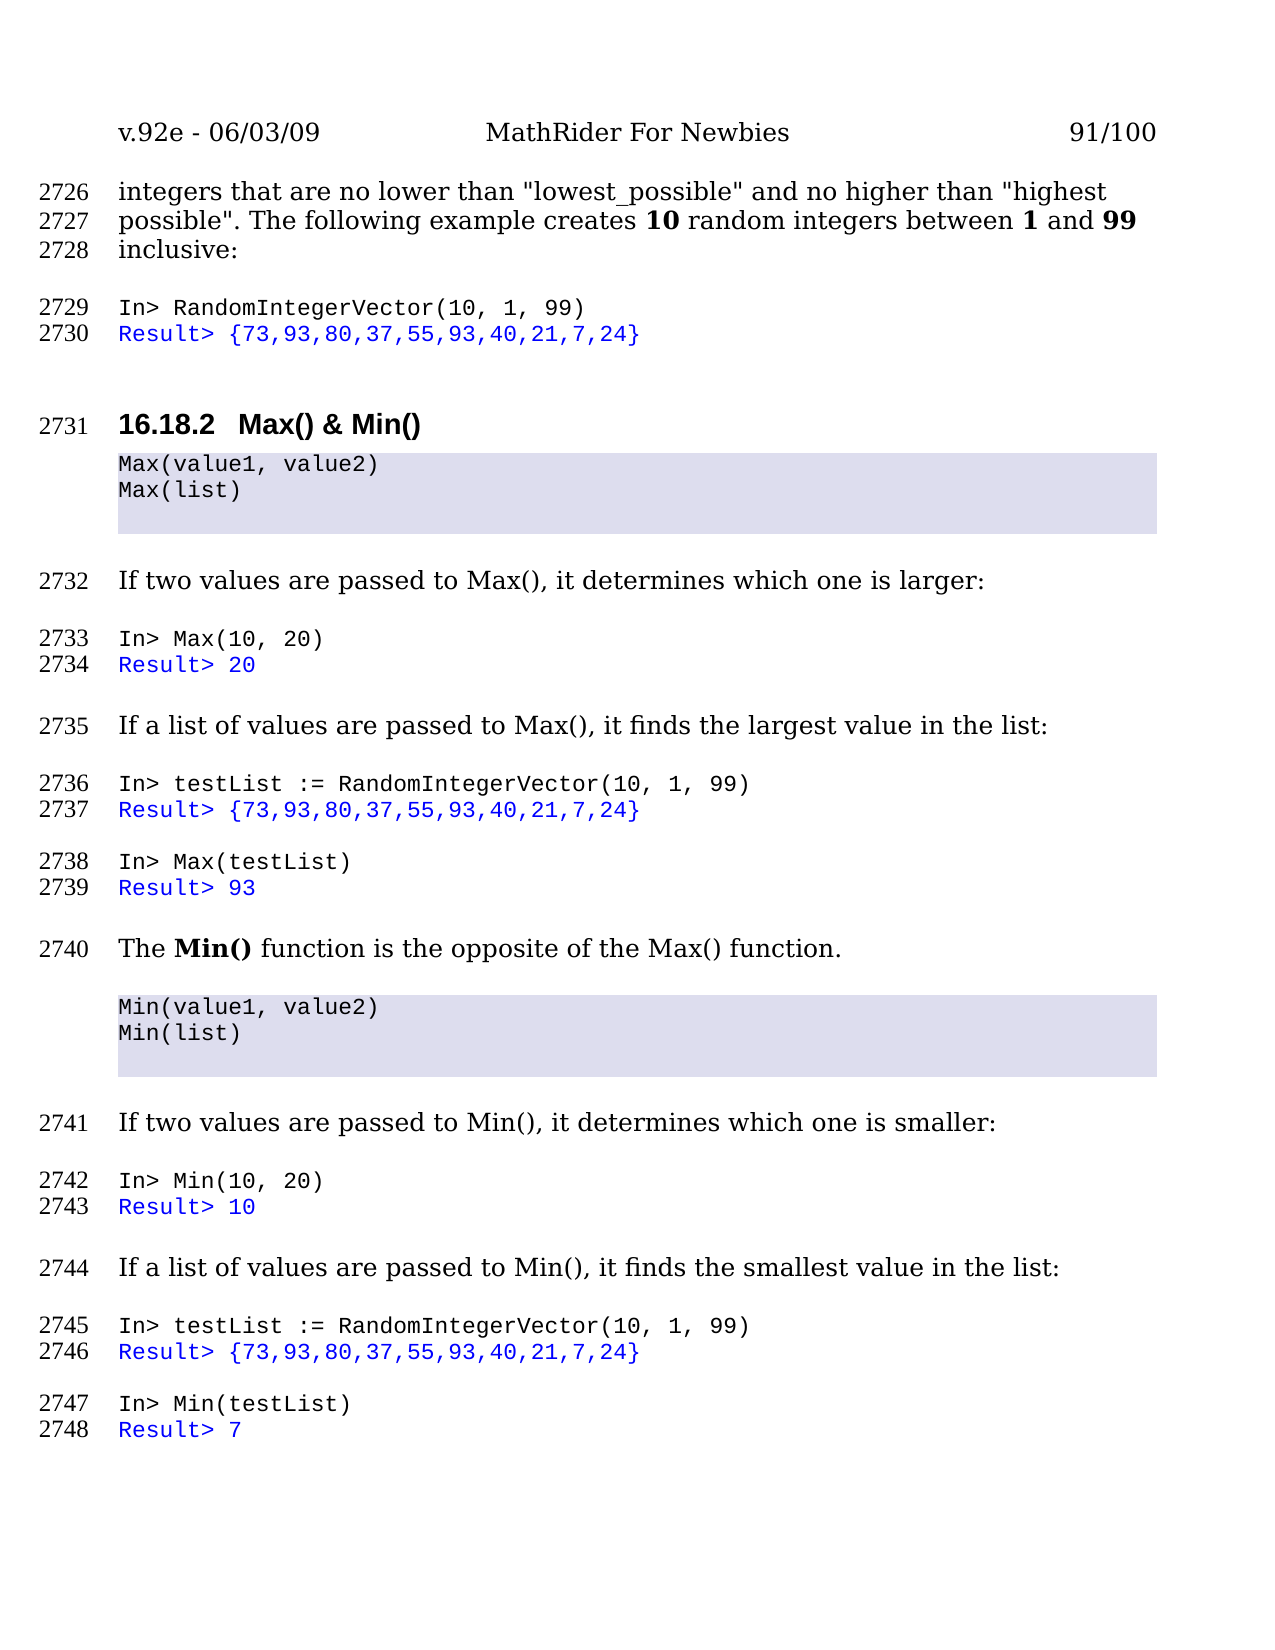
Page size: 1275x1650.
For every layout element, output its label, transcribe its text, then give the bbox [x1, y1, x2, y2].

text In> Max(10, 20) [118, 627, 1157, 653]
table_header Min(value1, value2) Min(list) [118, 995, 1157, 1077]
text In> RandomIntegerVector(10, 1, 99) [118, 296, 1157, 322]
text If two values are passed to Max(), it determines which one is larger: [118, 566, 1157, 595]
table_header Max(value1, value2) Max(list) [118, 453, 1157, 534]
text Result> 93 [118, 876, 1157, 902]
text Result> {73,93,80,37,55,93,40,21,7,24} [118, 322, 1157, 348]
text Result> 20 [118, 653, 1157, 679]
subtitle Max() & Min() [118, 407, 1157, 441]
text Result> {73,93,80,37,55,93,40,21,7,24} [118, 1341, 1157, 1367]
text In> Max(testList) [118, 850, 1157, 876]
text integers that are no lower than "lowest_possible" and no higher than "highest possible". The following example creates 10 random integers between 1 and 99 inclusive: [118, 177, 1157, 264]
text If two values are passed to Min(), it determines which one is smaller: [118, 1109, 1157, 1138]
text In> testList := RandomIntegerVector(10, 1, 99) [118, 1315, 1157, 1341]
text In> Min(testList) [118, 1393, 1157, 1418]
text If a list of values are passed to Min(), it finds the smallest value in the list: [118, 1254, 1157, 1283]
text If a list of values are passed to Max(), it finds the largest value in the list: [118, 711, 1157, 740]
text Result> {73,93,80,37,55,93,40,21,7,24} [118, 798, 1157, 824]
text The Min() function is the opposite of the Max() function. [118, 934, 1157, 963]
text In> testList := RandomIntegerVector(10, 1, 99) [118, 772, 1157, 798]
text Result> 7 [118, 1418, 1157, 1444]
text Result> 10 [118, 1196, 1157, 1222]
text In> Min(10, 20) [118, 1170, 1157, 1196]
